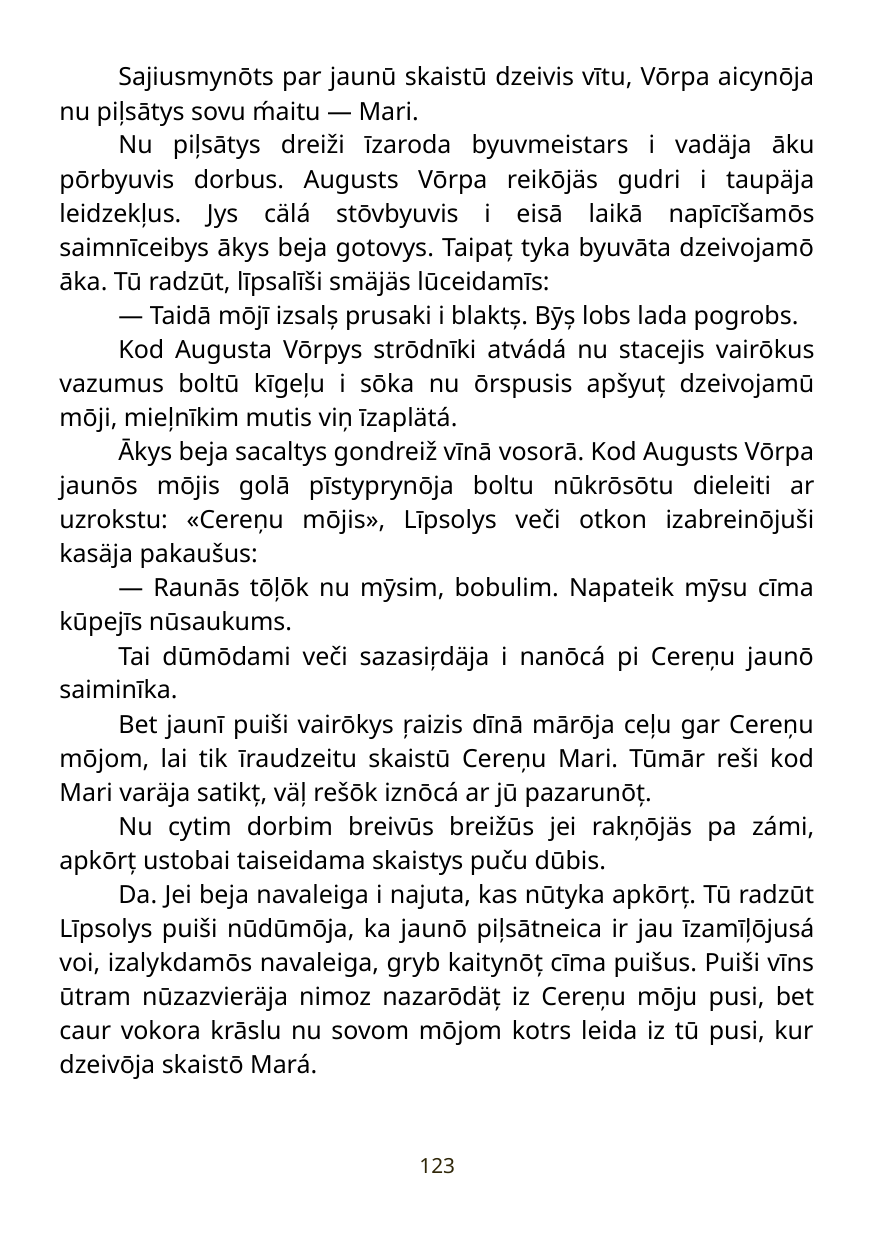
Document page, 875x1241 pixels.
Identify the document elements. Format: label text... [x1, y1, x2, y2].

text Tai dūmōdami veči sazasiŗdäja i nanōcá pi Cereņu jaunō saiminīka. [59, 638, 815, 706]
text — Raunās tōļōk nu mȳsim, bobulim. Napateik mȳsu cīma kūpejīs nūsaukums. [59, 570, 815, 638]
text Bet jaunī puiši vairōkys ŗaizis dīnā mārōja ceļu gar Cereņu mōjom, lai tik īraudzeitu skaistū Cereņu Mari. Tūmār reši kod Mari varäja satikț, väļ rešōk iznōcá ar jū pazarunōț. [59, 706, 815, 808]
text Nu piļsātys dreiži īzaroda byuvmeistars i vadäja āku pōrbyuvis dorbus. Augusts Vōrpa reikōjäs gudri i taupäja leidzekļus. Jys cälá stōvbyuvis i eisā laikā napīcīšamōs saimnīceibys ākys beja gotovys. Taipaț tyka byuvāta dzeivojamō āka. Tū radzūt, līpsalīši smäjäs lūceidamīs: [59, 127, 815, 297]
text Da. Jei beja navaleiga i najuta, kas nūtyka apkōrț. Tū radzūt Līpsolys puiši nūdūmōja, ka jaunō piļsātneica ir jau īzamīļōjusá voi, izalykdamōs navaleiga, gryb kaitynōț cīma puišus. Puiši vīns ūtram nūzazvieräja nimoz nazarōdäț iz Cereņu mōju pusi, bet caur vokora krāslu nu sovom mōjom kotrs leida iz tū pusi, kur dzeivōja skaistō Mará. [59, 877, 815, 1081]
text Nu cytim dorbim breivūs breižūs jei rakņōjäs pa zámi, apkōrț ustobai taiseidama skaistys puču dūbis. [59, 808, 815, 877]
text Ākys beja sacaltys gondreiž vīnā vosorā. Kod Augusts Vōrpa jaunōs mōjis golā pīstyprynōja boltu nūkrōsōtu dieleiti ar uzrokstu: «Cereņu mōjis», Līpsolys veči otkon izabreinōjuši kasäja pakaušus: [59, 434, 815, 570]
text — Taidā mōjī izsalș prusaki i blaktș. Bȳș lobs lada pogrobs. [59, 297, 815, 332]
text Kod Augusta Vōrpys strōdnīki atvádá nu stacejis vairōkus vazumus boltū kīgeļu i sōka nu ōrspusis apšyuț dzeivojamū mōji, mieļnīkim mutis viņ īzaplätá. [59, 332, 815, 434]
text Sajiusmynōts par jaunū skaistū dzeivis vītu, Vōrpa aicynōja nu piļsātys sovu ḿaitu — Mari. [59, 59, 815, 127]
